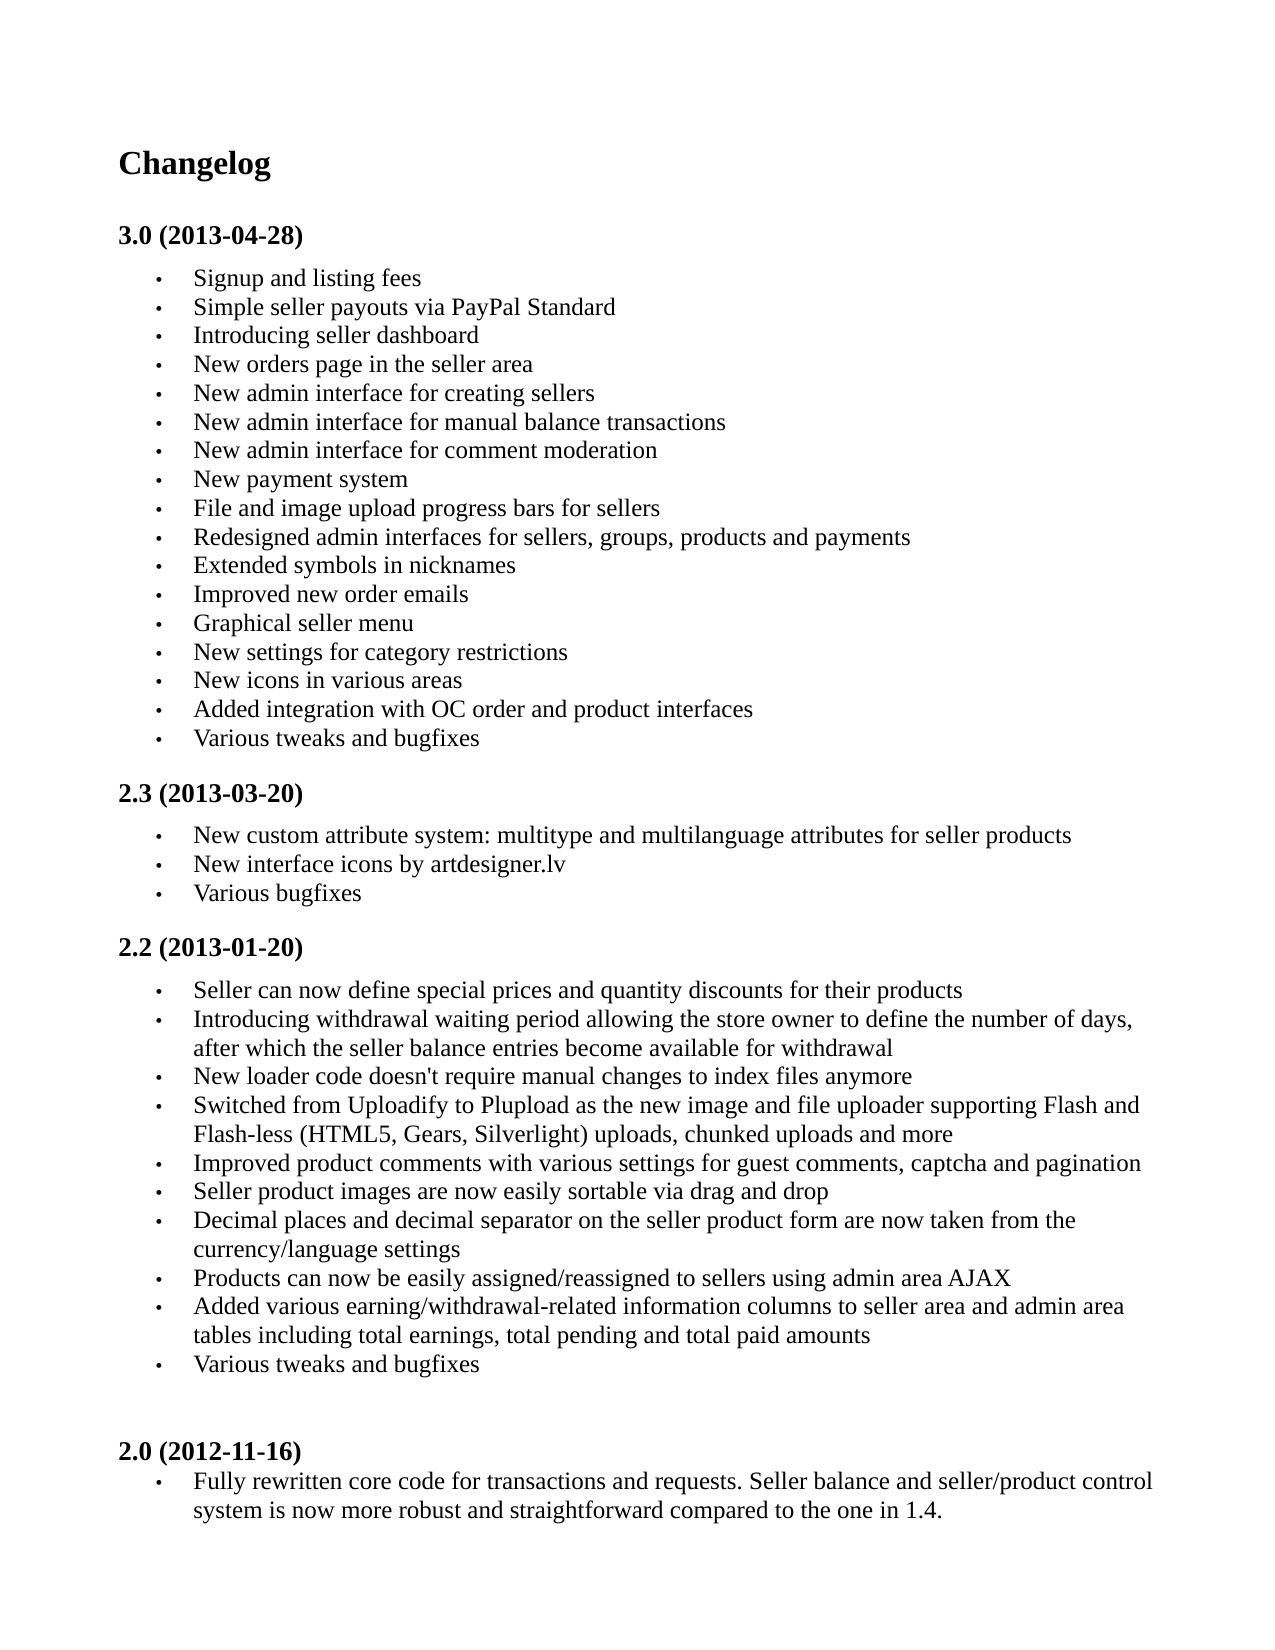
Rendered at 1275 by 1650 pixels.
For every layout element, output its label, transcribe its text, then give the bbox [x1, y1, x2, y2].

list New payment system [156, 464, 1157, 493]
list Added integration with OC order and product interfaces [156, 694, 1157, 723]
list Improved new order emails [156, 579, 1157, 608]
list New custom attribute system: multitype and multilanguage attributes for seller products [156, 820, 1157, 849]
subtitle 2.3 (2013-03-20) [118, 777, 1157, 808]
list Fully rewritten core code for transactions and requests. Seller balance and seller/product control system is now more robust and straightforward compared to the one in 1.4. [156, 1466, 1157, 1524]
list New admin interface for comment moderation [156, 435, 1157, 464]
list File and image upload progress bars for sellers [156, 493, 1157, 522]
list Redesigned admin interfaces for sellers, groups, products and payments [156, 522, 1157, 550]
list Seller product images are now easily sortable via drag and drop [156, 1176, 1157, 1205]
list New interface icons by artdesigner.lv [156, 849, 1157, 878]
list Introducing withdrawal waiting period allowing the store owner to define the number of days, after which the seller balance entries become available for withdrawal [156, 1004, 1157, 1061]
list New admin interface for creating sellers [156, 378, 1157, 407]
list Simple seller payouts via PayPal Standard [156, 292, 1157, 320]
subtitle 2.2 (2013-01-20) [118, 932, 1157, 963]
list New icons in various areas [156, 665, 1157, 694]
list Decimal places and decimal separator on the seller product form are now taken from the currency/language settings [156, 1205, 1157, 1263]
list Various bugfixes [156, 878, 1157, 907]
list Signup and listing fees [156, 263, 1157, 292]
list Extended symbols in nicknames [156, 550, 1157, 579]
list New settings for category restrictions [156, 637, 1157, 665]
list Graphical seller menu [156, 608, 1157, 637]
list Introducing seller dashboard [156, 320, 1157, 349]
list New loader code doesn't require manual changes to index files anymore [156, 1061, 1157, 1090]
list New orders page in the seller area [156, 349, 1157, 378]
subtitle Changelog [118, 143, 1157, 182]
list Added various earning/withdrawal-related information columns to seller area and admin area tables including total earnings, total pending and total paid amounts [156, 1291, 1157, 1349]
list Seller can now define special prices and quantity discounts for their products [156, 975, 1157, 1004]
list New admin interface for manual balance transactions [156, 407, 1157, 435]
list Switched from Uploadify to Plupload as the new image and file uploader supporting Flash and Flash-less (HTML5, Gears, Silverlight) uploads, chunked uploads and more [156, 1090, 1157, 1148]
list Products can now be easily assigned/reassigned to sellers using admin area AJAX [156, 1263, 1157, 1291]
list Various tweaks and bugfixes [156, 1349, 1157, 1378]
subtitle 3.0 (2013-04-28) [118, 219, 1157, 250]
subtitle 2.0 (2012-11-16) [118, 1435, 1157, 1466]
list Various tweaks and bugfixes [156, 723, 1157, 752]
list Improved product comments with various settings for guest comments, captcha and pagination [156, 1148, 1157, 1176]
